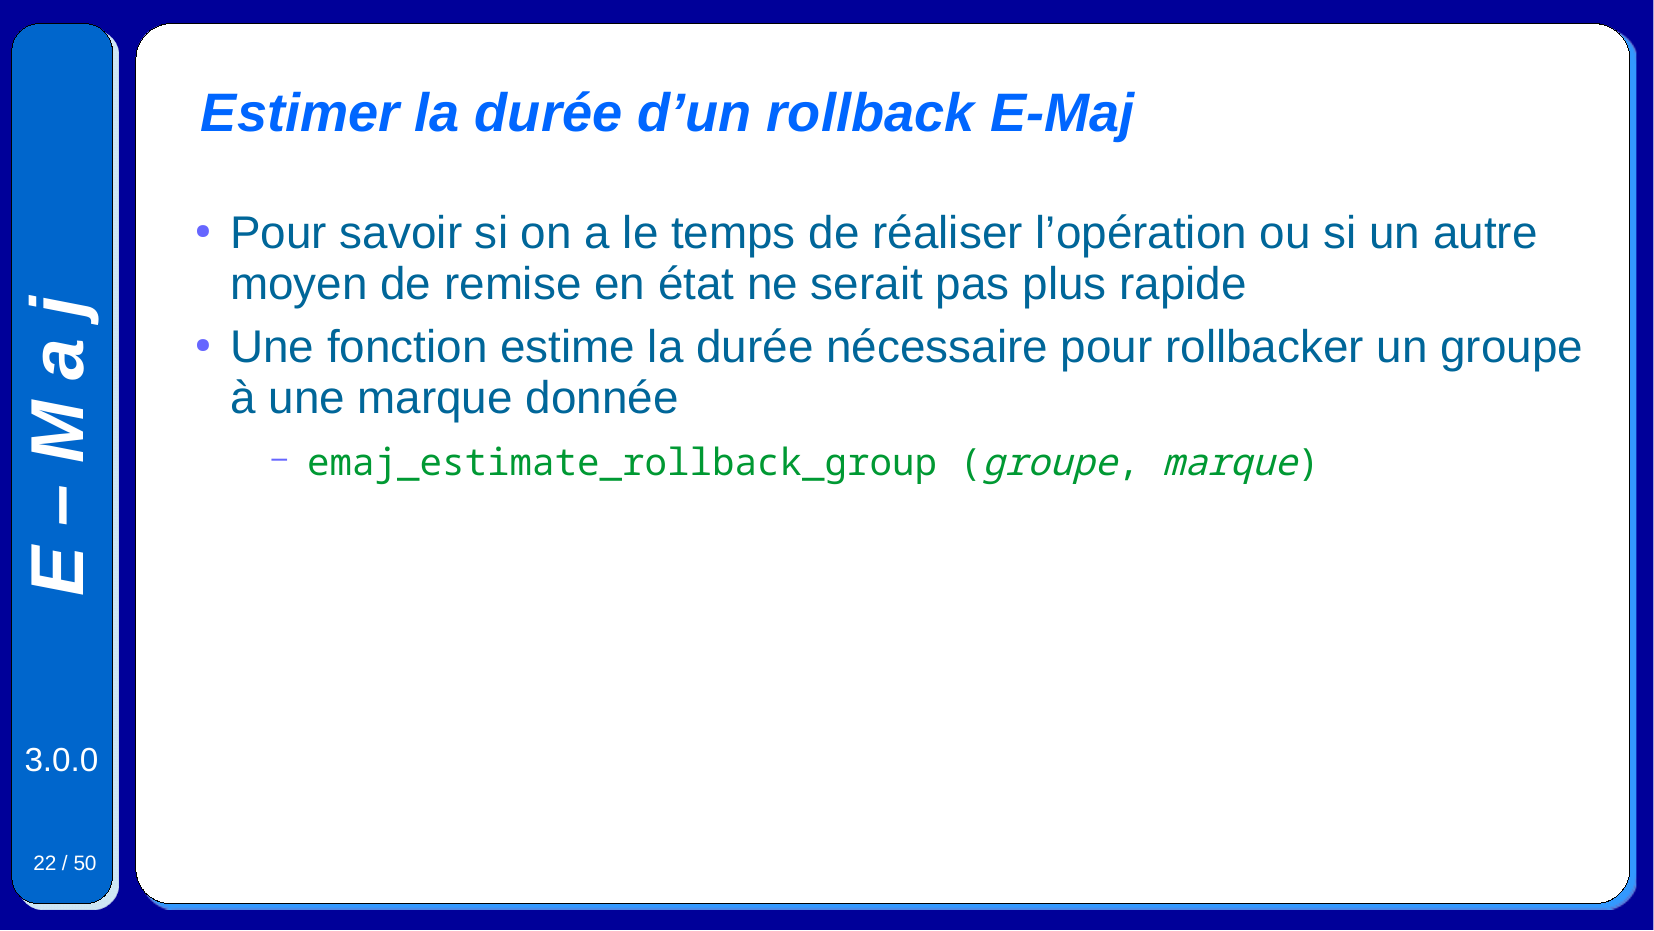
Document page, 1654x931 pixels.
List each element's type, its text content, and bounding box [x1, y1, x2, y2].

list Pour savoir si on a le temps de réaliser l’opération ou si un autre moyen de remise en état ne serait pas plus rapide Une fonction estime la durée nécessaire pour rollbacker un groupe à une marque donnée emaj_estimate_rollback_group (groupe, marque) [177, 206, 1587, 827]
title Estimer la durée d’un rollback E-Maj [200, 34, 1575, 191]
